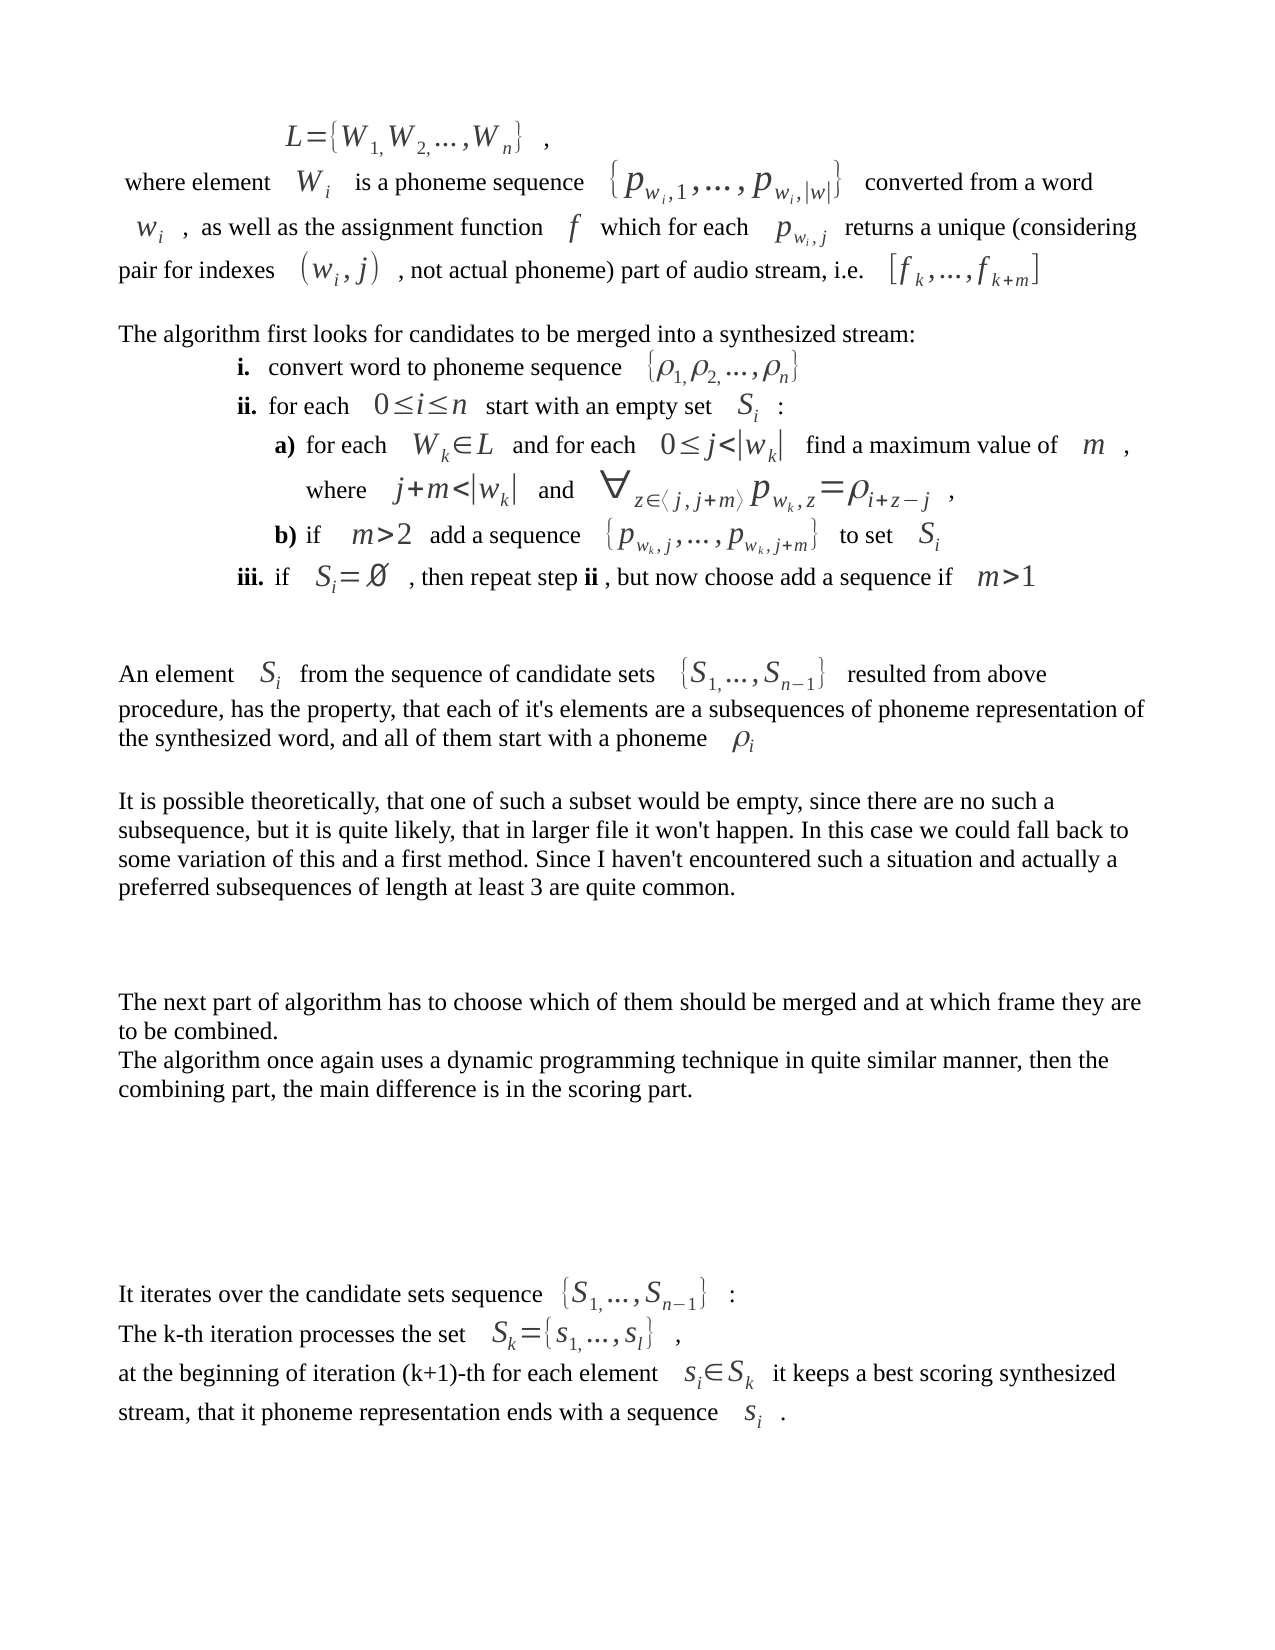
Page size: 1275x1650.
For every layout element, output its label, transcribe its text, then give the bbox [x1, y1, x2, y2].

list if add a sequence to set [268, 516, 1157, 558]
text , [118, 118, 1157, 157]
text at the beginning of iteration (k+1)-th for each element it keeps a best scoring synthesized stream, that it phoneme representation ends with a sequence . [118, 1353, 1157, 1432]
text where element is a phoneme sequence converted from a word , as well as the assignment function which for each returns a unique (considering pair for indexes , not actual phoneme) part of audio stream, i.e. [118, 157, 1157, 290]
list for each and for each find a maximum value of , where and , [268, 426, 1157, 516]
text The algorithm first looks for candidates to be merged into a synthesized stream: [118, 319, 1157, 347]
text The next part of algorithm has to choose which of them should be merged and at which frame they are to be combined. [118, 987, 1157, 1045]
text The algorithm once again uses a dynamic programming technique in quite similar manner, then the combining part, the main difference is in the scoring part. [118, 1045, 1157, 1102]
text The k-th iteration processes the set , [118, 1314, 1157, 1353]
list convert word to phoneme sequence [231, 347, 1157, 387]
text An element from the sequence of candidate sets resulted from above procedure, has the property, that each of it's elements are a subsequences of phoneme representation of the synthesized word, and all of them start with a phoneme [118, 655, 1157, 757]
list for each start with an empty set : [231, 387, 1157, 426]
text It is possible theoretically, that one of such a subset would be empty, since there are no such a subsequence, but it is quite likely, that in larger file it won't happen. In this case we could fall back to some variation of this and a first method. Since I haven't encountered such a situation and actually a preferred subsequences of length at least 3 are quite common. [118, 786, 1157, 901]
list if , then repeat step ii , but now choose add a sequence if [231, 558, 1157, 597]
text It iterates over the candidate sets sequence: [118, 1275, 1157, 1314]
